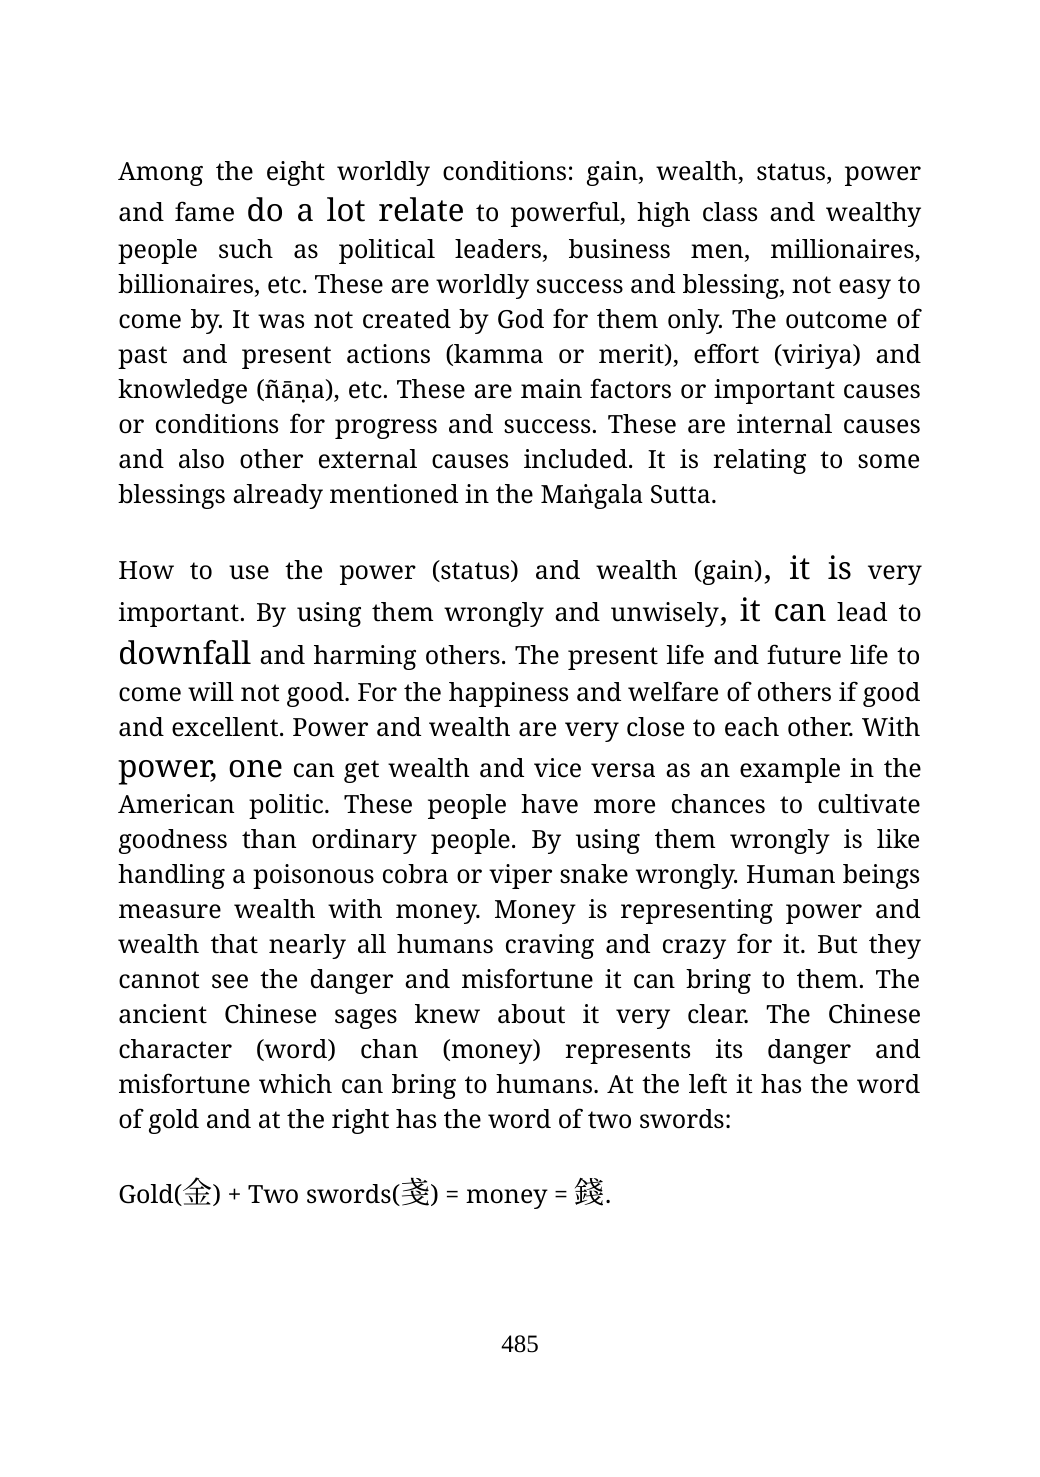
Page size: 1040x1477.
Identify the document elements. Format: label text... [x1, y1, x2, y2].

text Gold(金) + Two swords(戔) = money = 錢. [118, 1169, 922, 1212]
text Among the eight worldly conditions: gain, wealth, status, power and fame do a lot relate to powerful, high class and wealthy people such as political leaders, business men, millionaires, billionaires, etc. These are worldly success and blessing, not easy to come by. It was not created by God for them only. The outcome of past and present actions (kamma or merit), effort (viriya) and knowledge (ñāṇa), etc. These are main factors or important causes or conditions for progress and success. These are internal causes and also other external causes included. It is relating to some blessings already mentioned in the Maṅgala Sutta. How to use the power (status) and wealth (gain), it is very important. By using them wrongly and unwisely, it can lead to downfall and harming others. The present life and future life to come will not good. For the happiness and welfare of others if good and excellent. Power and wealth are very close to each other. With power, one can get wealth and vice versa as an example in the American politic. These people have more chances to cultivate goodness than ordinary people. By using them wrongly is like handling a poisonous cobra or viper snake wrongly. Human beings measure wealth with money. Money is representing power and wealth that nearly all humans craving and crazy for it. But they cannot see the danger and misfortune it can bring to them. The ancient Chinese sages knew about it very clear. The Chinese character (word) chan (money) represents its danger and misfortune which can bring to humans. At the left it has the word of gold and at the right has the word of two swords: [118, 118, 922, 1136]
